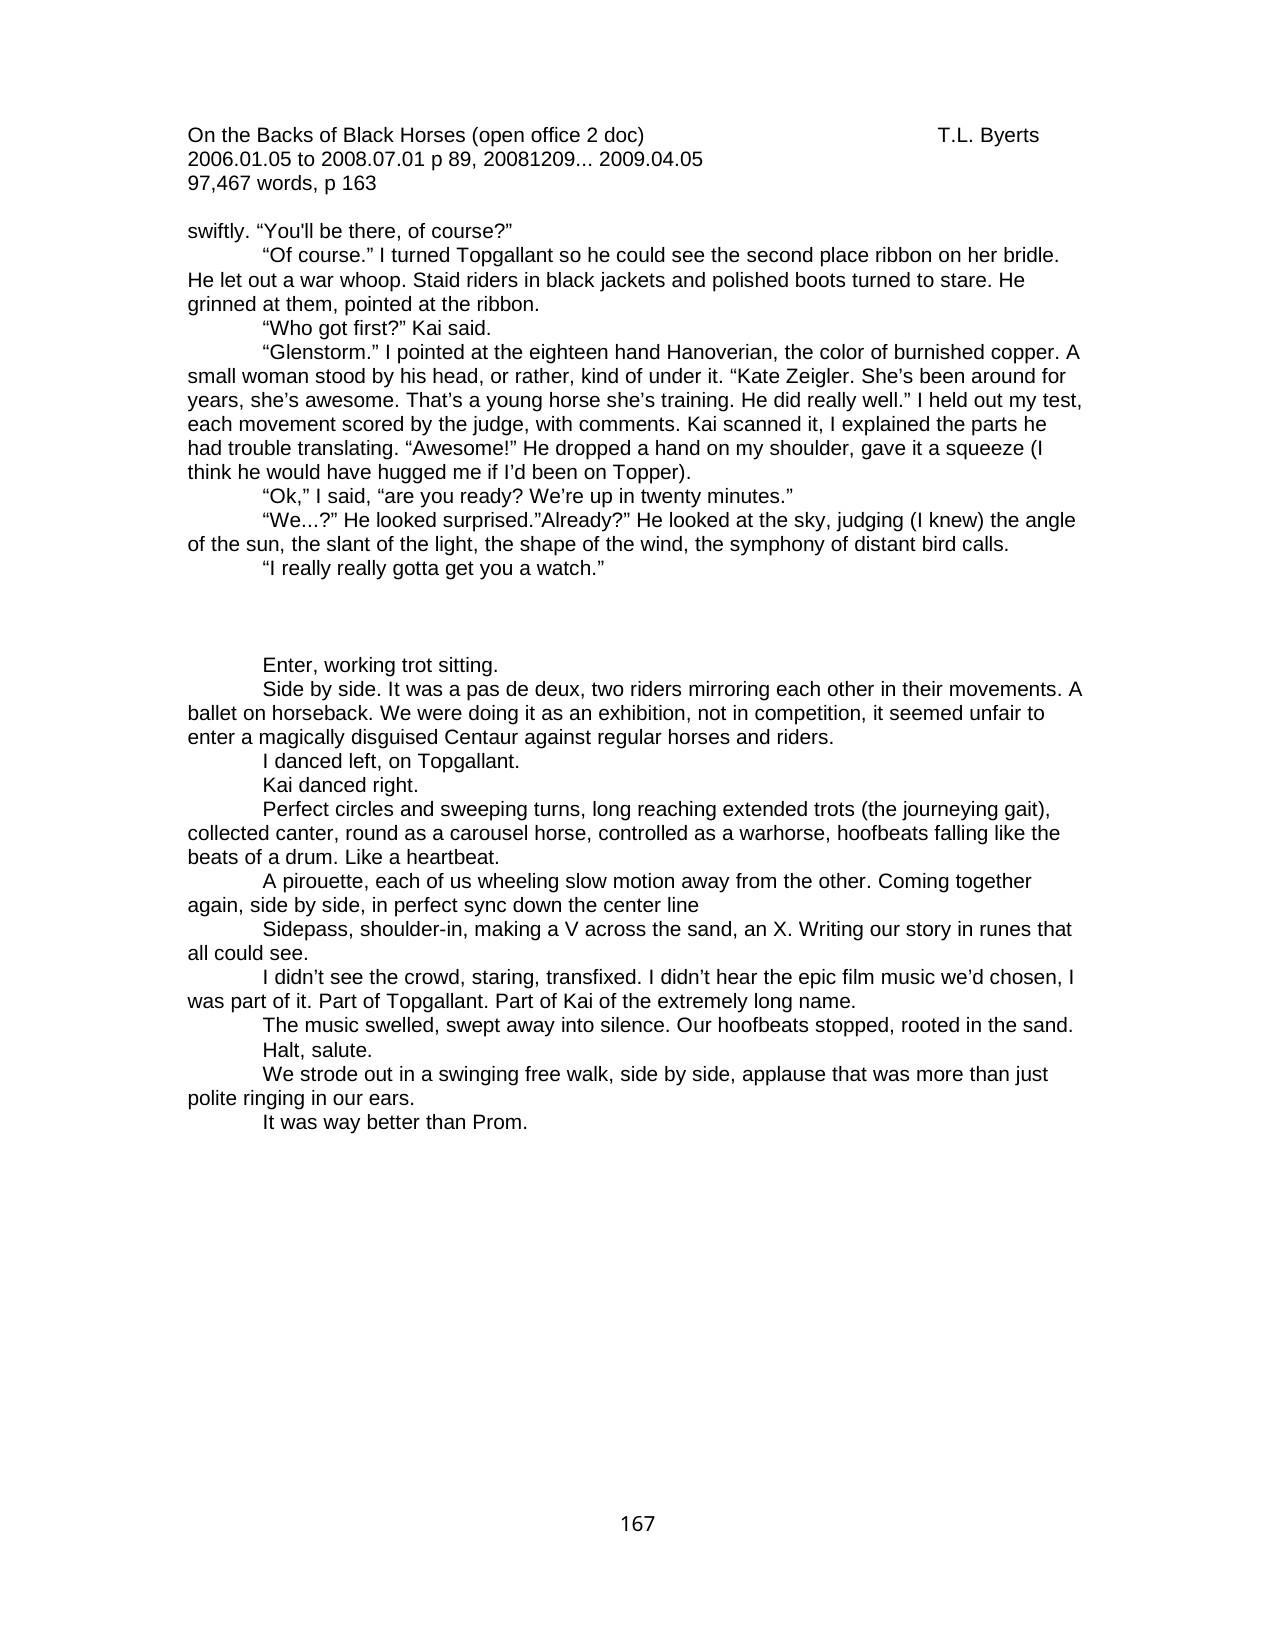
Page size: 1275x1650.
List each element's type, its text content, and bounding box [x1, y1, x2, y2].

text swiftly. “You'll be there, of course?” [187, 219, 1087, 243]
text “Of course.” I turned Topgallant so he could see the second place ribbon on her bridle. He let out a war whoop. Staid riders in black jackets and polished boots turned to stare. He grinned at them, pointed at the ribbon. [187, 243, 1087, 316]
text The music swelled, swept away into silence. Our hoofbeats stopped, rooted in the sand. [187, 1013, 1087, 1037]
text “Ok,” I said, “are you ready? We’re up in twenty minutes.” [187, 484, 1087, 508]
text I didn’t see the crowd, staring, transfixed. I didn’t hear the epic film music we’d chosen, I was part of it. Part of Topgallant. Part of Kai of the extremely long name. [187, 965, 1087, 1013]
text Kai danced right. [187, 773, 1087, 797]
text Halt, salute. [187, 1037, 1087, 1062]
text Side by side. It was a pas de deux, two riders mirroring each other in their movements. A ballet on horseback. We were doing it as an exhibition, not in competition, it seemed unfair to enter a magically disguised Centaur against regular horses and riders. [187, 677, 1087, 749]
text I danced left, on Topgallant. [187, 749, 1087, 773]
text It was way better than Prom. [187, 1110, 1087, 1134]
text A pirouette, each of us wheeling slow motion away from the other. Coming together again, side by side, in perfect sync down the center line [187, 869, 1087, 917]
text We strode out in a swinging free walk, side by side, applause that was more than just polite ringing in our ears. [187, 1062, 1087, 1110]
text “Who got first?” Kai said. [187, 316, 1087, 340]
text “We...?” He looked surprised.”Already?” He looked at the sky, judging (I knew) the angle of the sun, the slant of the light, the shape of the wind, the symphony of distant bird calls. [187, 508, 1087, 556]
text Sidepass, shoulder-in, making a V across the sand, an X. Writing our story in runes that all could see. [187, 917, 1087, 965]
text Perfect circles and sweeping turns, long reaching extended trots (the journeying gait), collected canter, round as a carousel horse, controlled as a warhorse, hoofbeats falling like the beats of a drum. Like a heartbeat. [187, 797, 1087, 869]
text “I really really gotta get you a watch.” [187, 556, 1087, 580]
text “Glenstorm.” I pointed at the eighteen hand Hanoverian, the color of burnished copper. A small woman stood by his head, or rather, kind of under it. “Kate Zeigler. She’s been around for years, she’s awesome. That’s a young horse she’s training. He did really well.” I held out my test, each movement scored by the judge, with comments. Kai scanned it, I explained the parts he had trouble translating. “Awesome!” He dropped a hand on my shoulder, gave it a squeeze (I think he would have hugged me if I’d been on Topper). [187, 340, 1087, 484]
text Enter, working trot sitting. [187, 652, 1087, 677]
